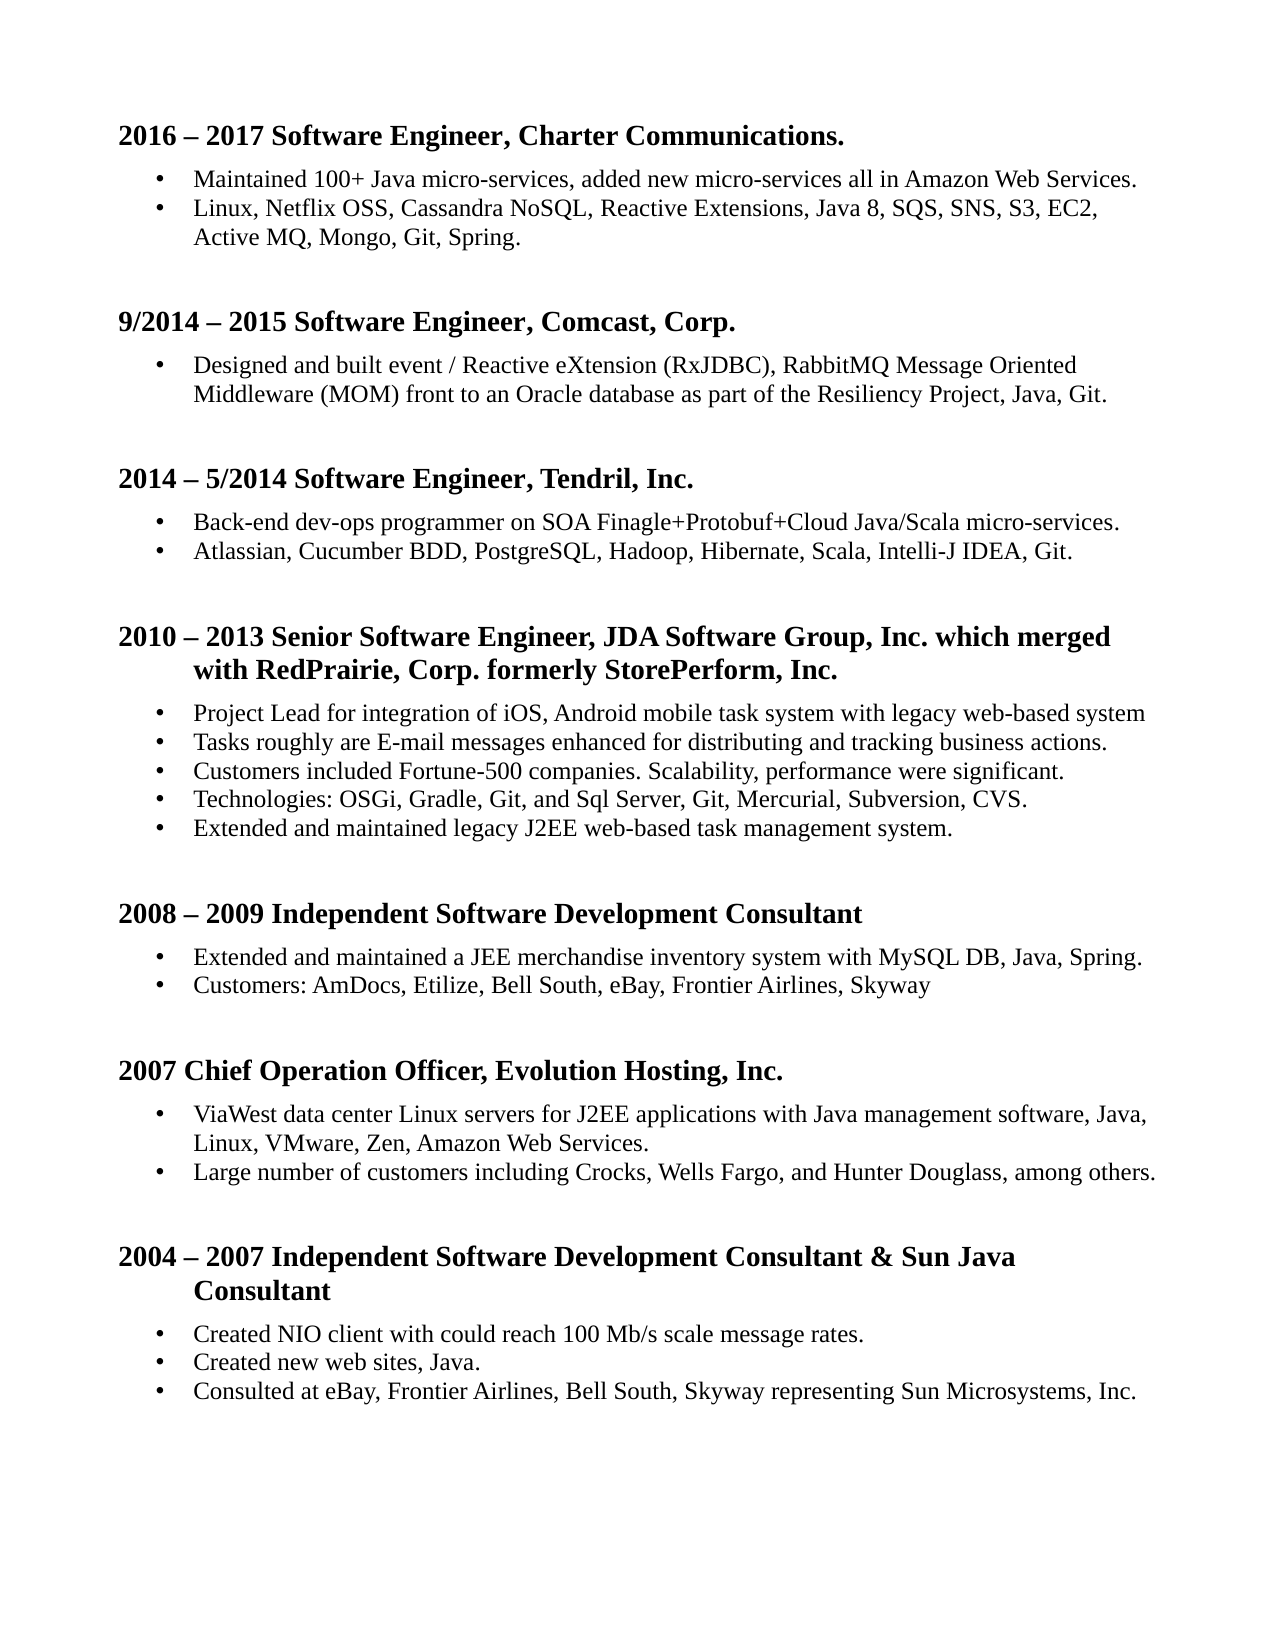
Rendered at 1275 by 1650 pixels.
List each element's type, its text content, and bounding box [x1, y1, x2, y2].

list Back-end dev-ops programmer on SOA Finagle+Protobuf+Cloud Java/Scala micro-services. [156, 507, 1157, 536]
subtitle 2010 – 2013 Senior Software Engineer, JDA Software Group, Inc. which merged with RedPrairie, Corp. formerly StorePerform, Inc. [118, 619, 1157, 686]
subtitle 2016 – 2017 Software Engineer, Charter Communications. [118, 118, 1157, 152]
list Atlassian, Cucumber BDD, PostgreSQL, Hadoop, Hibernate, Scala, Intelli-J IDEA, Git. [156, 536, 1157, 565]
list Customers: AmDocs, Etilize, Bell South, eBay, Frontier Airlines, Skyway [156, 971, 1157, 999]
list Consulted at eBay, Frontier Airlines, Bell South, Skyway representing Sun Microsystems, Inc. [156, 1376, 1157, 1405]
subtitle 2004 – 2007 Independent Software Development Consultant & Sun Java Consultant [118, 1239, 1157, 1306]
subtitle 9/2014 – 2015 Software Engineer, Comcast, Corp. [118, 304, 1157, 338]
list Maintained 100+ Java micro-services, added new micro-services all in Amazon Web Services. [156, 164, 1157, 193]
list Extended and maintained legacy J2EE web-based task management system. [156, 813, 1157, 842]
subtitle 2014 – 5/2014 Software Engineer, Tendril, Inc. [118, 461, 1157, 495]
subtitle 2007 Chief Operation Officer, Evolution Hosting, Inc. [118, 1053, 1157, 1087]
list Project Lead for integration of iOS, Android mobile task system with legacy web-based system [156, 698, 1157, 727]
list Created new web sites, Java. [156, 1347, 1157, 1376]
list Linux, Netflix OSS, Cassandra NoSQL, Reactive Extensions, Java 8, SQS, SNS, S3, EC2, Active MQ, Mongo, Git, Spring. [156, 193, 1157, 250]
subtitle 2008 – 2009 Independent Software Development Consultant [118, 896, 1157, 929]
list ViaWest data center Linux servers for J2EE applications with Java management software, Java, Linux, VMware, Zen, Amazon Web Services. [156, 1099, 1157, 1157]
list Large number of customers including Crocks, Wells Fargo, and Hunter Douglass, among others. [156, 1157, 1157, 1185]
list Tasks roughly are E-mail messages enhanced for distributing and tracking business actions. [156, 727, 1157, 756]
list Created NIO client with could reach 100 Mb/s scale message rates. [156, 1319, 1157, 1347]
list Designed and built event / Reactive eXtension (RxJDBC), RabbitMQ Message Oriented Middleware (MOM) front to an Oracle database as part of the Resiliency Project, Java, Git. [156, 350, 1157, 408]
list Extended and maintained a JEE merchandise inventory system with MySQL DB, Java, Spring. [156, 942, 1157, 971]
list Customers included Fortune-500 companies. Scalability, performance were significant. [156, 756, 1157, 784]
list Technologies: OSGi, Gradle, Git, and Sql Server, Git, Mercurial, Subversion, CVS. [156, 784, 1157, 813]
